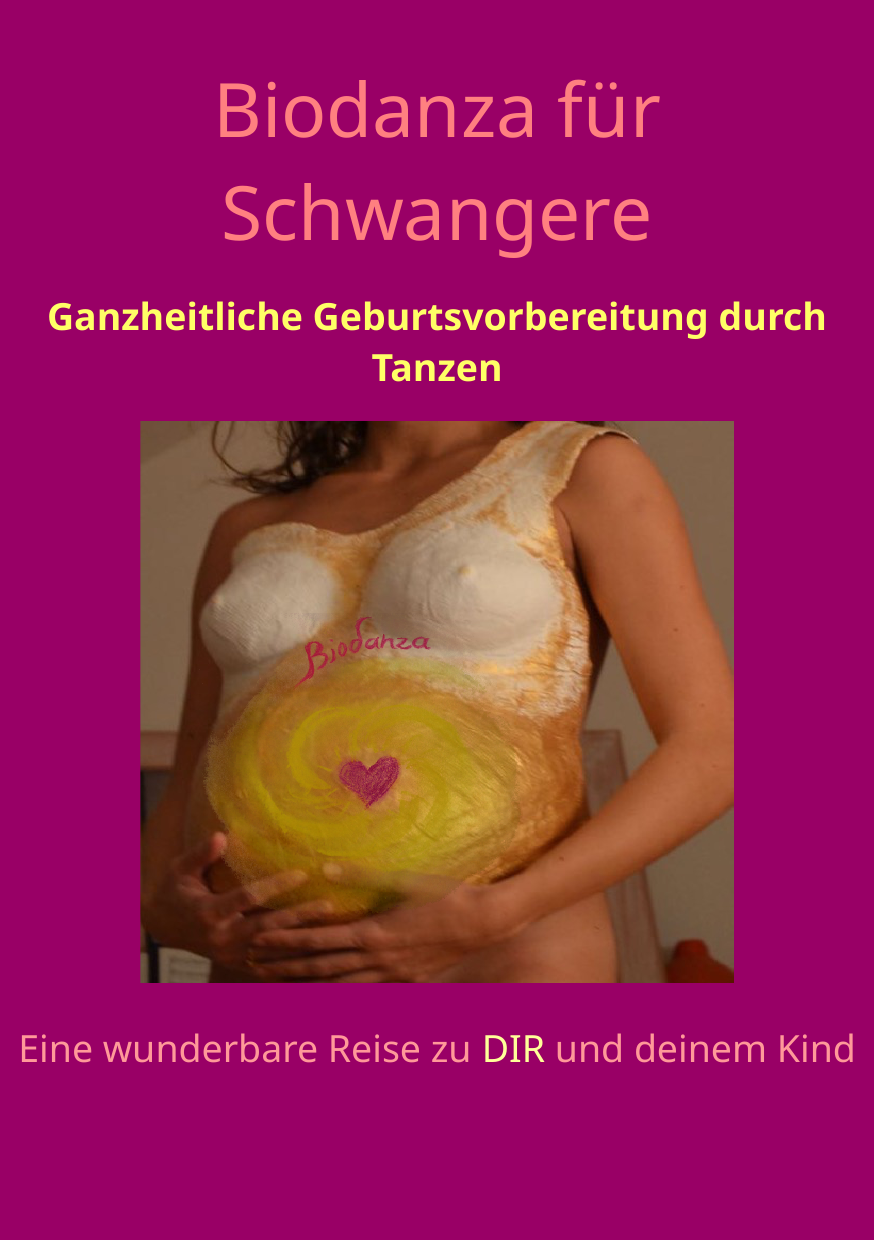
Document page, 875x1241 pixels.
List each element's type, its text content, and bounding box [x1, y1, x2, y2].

picture [140, 421, 734, 983]
text Ganzheitliche Geburtsvorbereitung durch Tanzen [0, 291, 874, 393]
text Eine wunderbare Reise zu DIR und deinem Kind [0, 1022, 874, 1073]
text Biodanza für Schwangere [0, 57, 874, 262]
